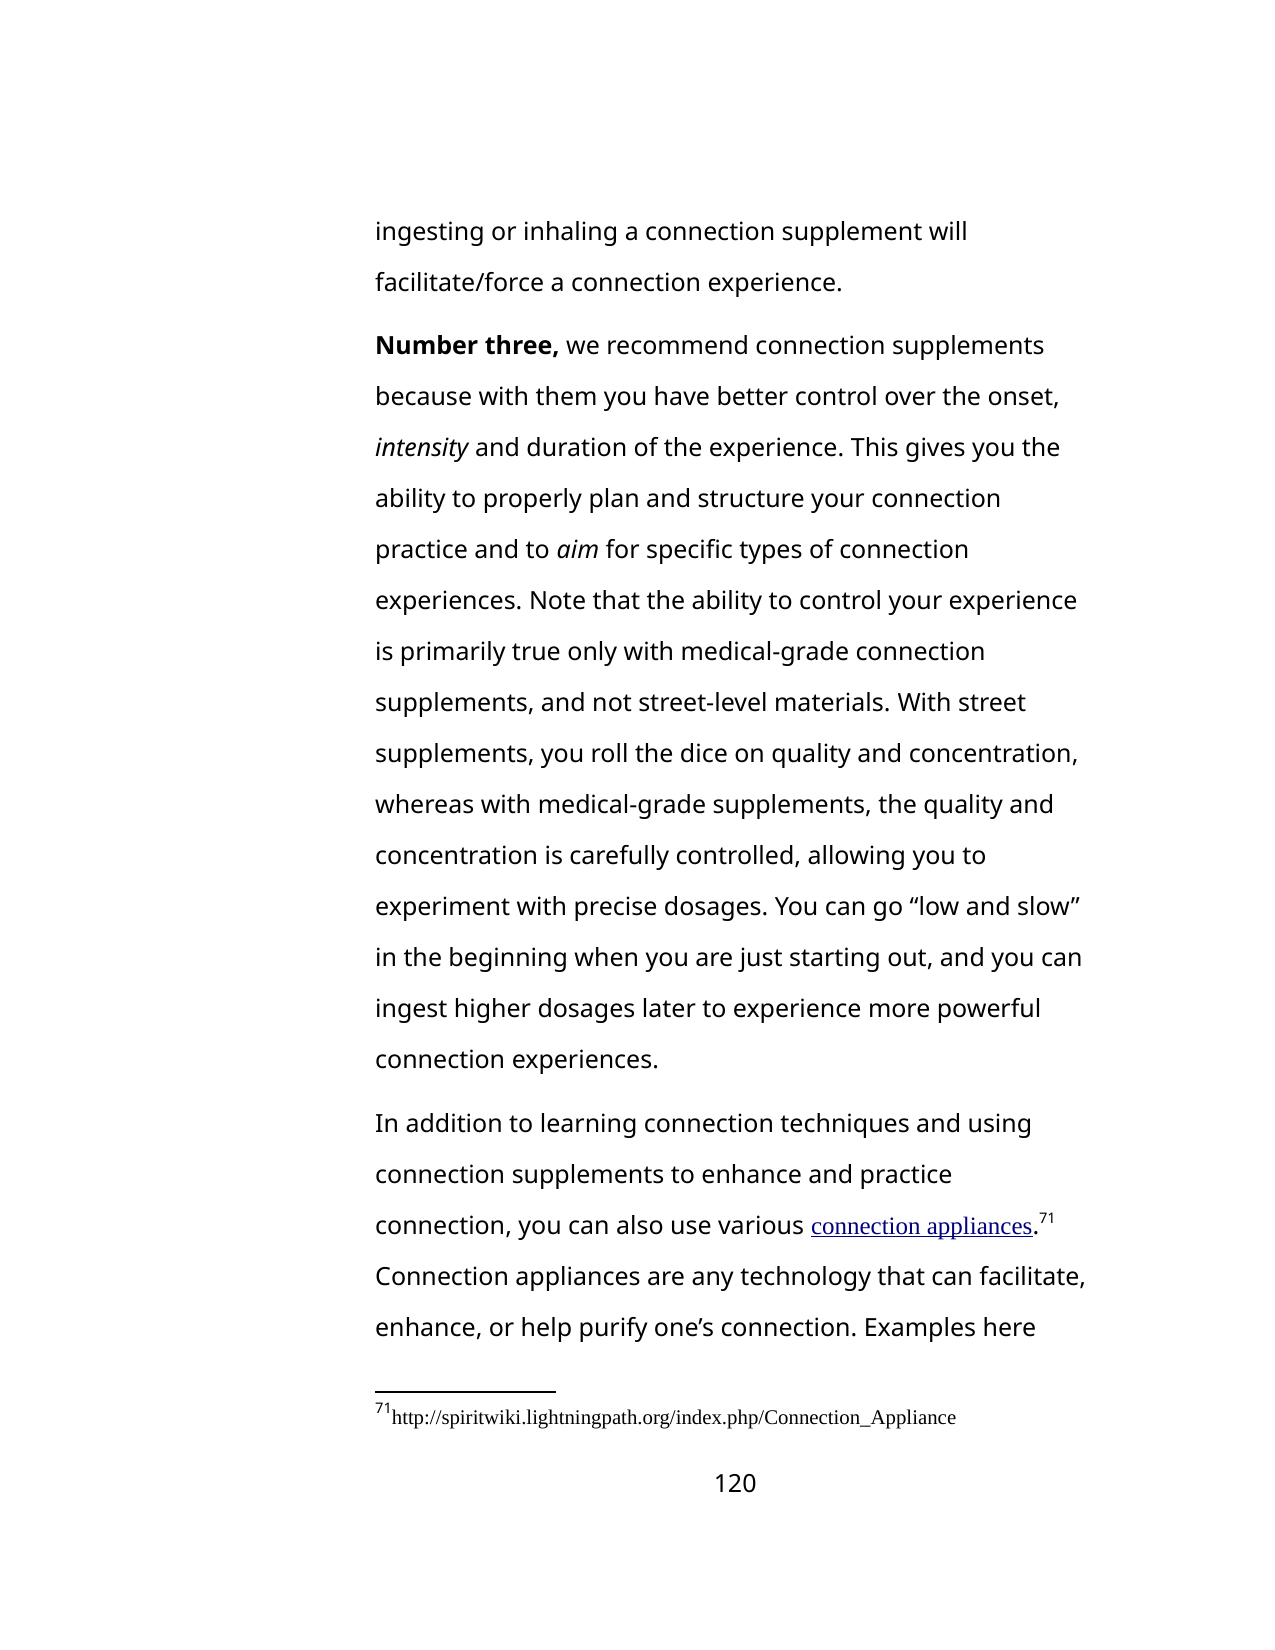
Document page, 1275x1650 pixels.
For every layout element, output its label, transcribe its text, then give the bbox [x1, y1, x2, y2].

text http://spiritwiki.lightningpath.org/index.php/Connection_Appliance [375, 1398, 1095, 1432]
text Number three, we recommend connection supplements because with them you have better control over the onset, intensity and duration of the experience. This gives you the ability to properly plan and structure your connection practice and to aim for specific types of connection experiences. Note that the ability to control your experience is primarily true only with medical-grade connection supplements, and not street-level materials. With street supplements, you roll the dice on quality and concentration, whereas with medical-grade supplements, the quality and concentration is carefully controlled, allowing you to experiment with precise dosages. You can go “low and slow” in the beginning when you are just starting out, and you can ingest higher dosages later to experience more powerful connection experiences. [375, 328, 1095, 1076]
text In addition to learning connection techniques and using connection supplements to enhance and practice connection, you can also use various connection appliances. Connection appliances are any technology that can facilitate, enhance, or help purify one’s connection. Examples here [375, 1105, 1095, 1343]
text ingesting or inhaling a connection supplement will facilitate/force a connection experience. [375, 213, 1095, 299]
